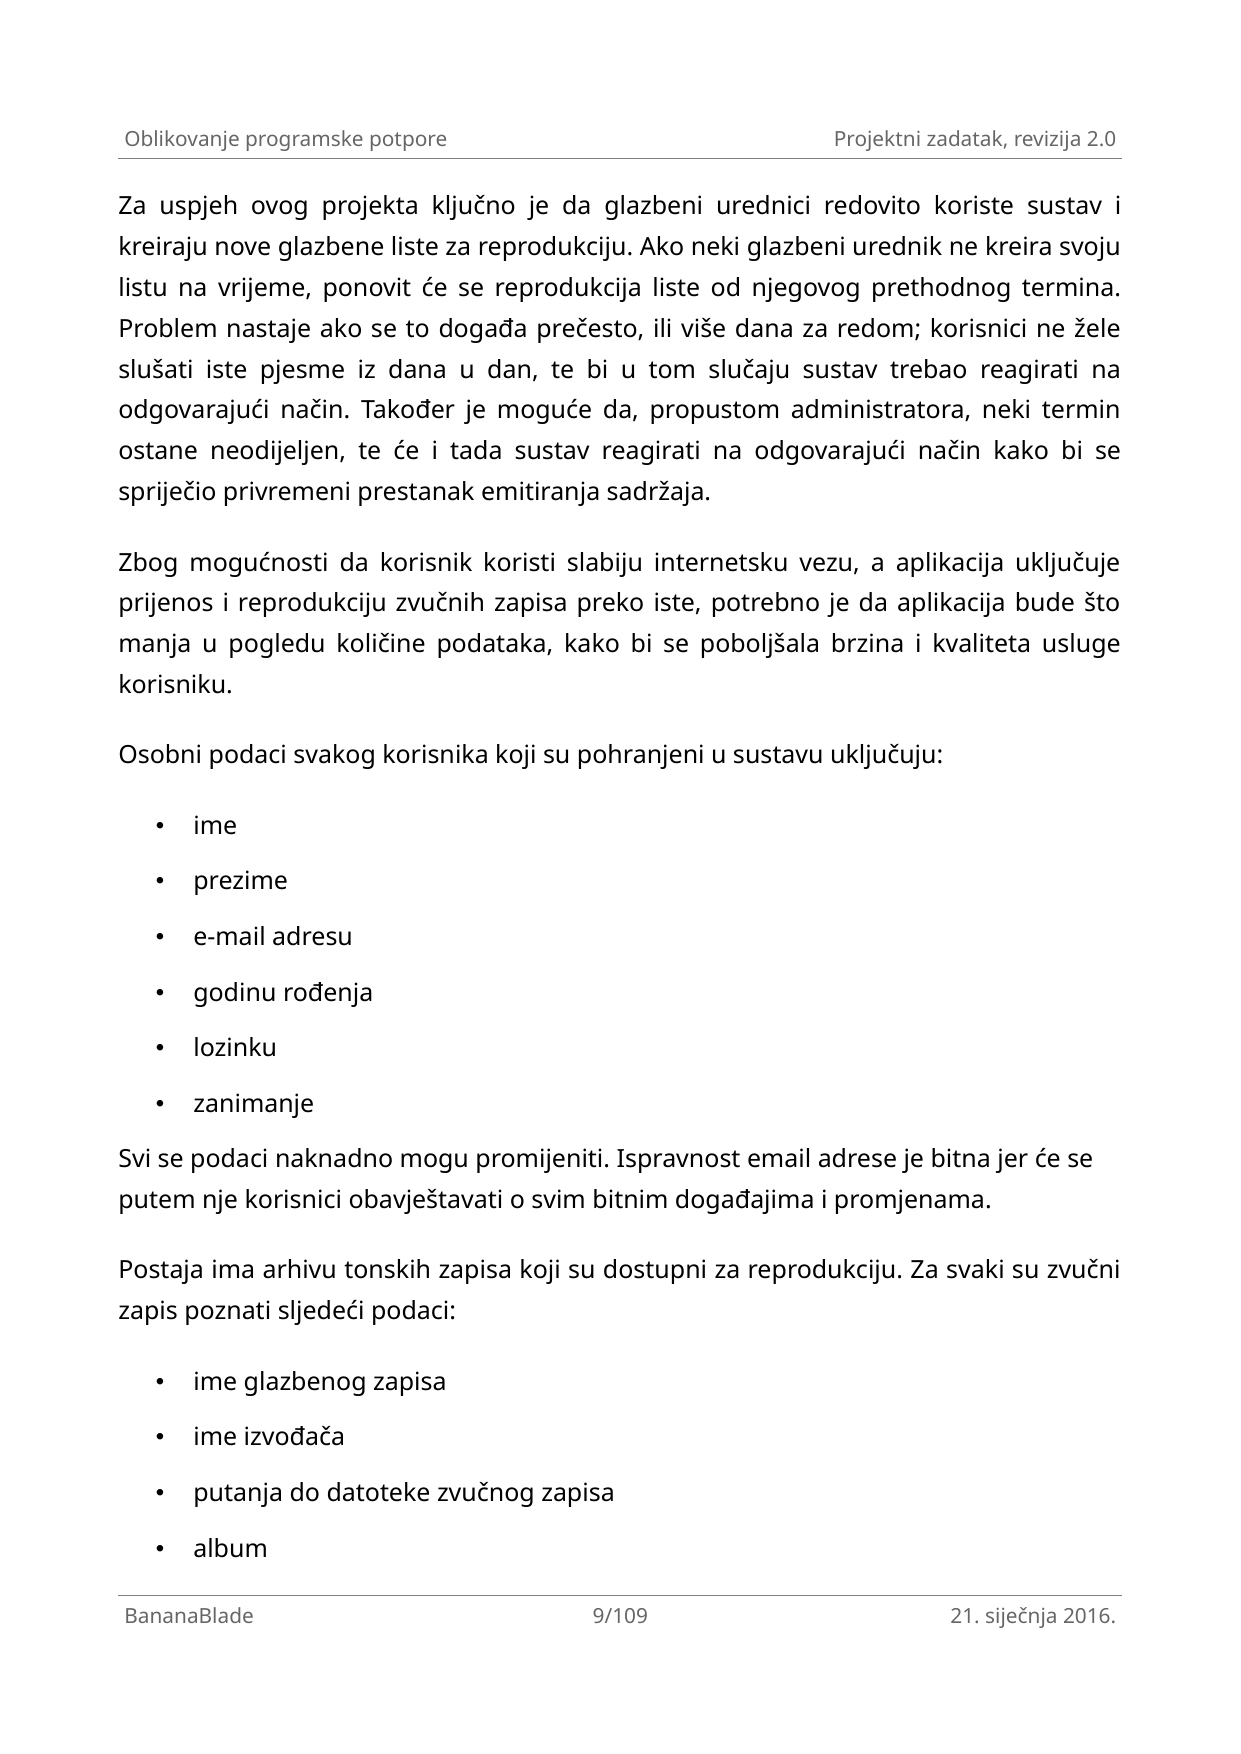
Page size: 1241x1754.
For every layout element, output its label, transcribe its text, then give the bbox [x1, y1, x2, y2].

text Za uspjeh ovog projekta ključno je da glazbeni urednici redovito koriste sustav i kreiraju nove glazbene liste za reprodukciju. Ako neki glazbeni urednik ne kreira svoju listu na vrijeme, ponovit će se reprodukcija liste od njegovog prethodnog termina. Problem nastaje ako se to događa prečesto, ili više dana za redom; korisnici ne žele slušati iste pjesme iz dana u dan, te bi u tom slučaju sustav trebao reagirati na odgovarajući način. Također je moguće da, propustom administratora, neki termin ostane neodijeljen, te će i tada sustav reagirati na odgovarajući način kako bi se spriječio privremeni prestanak emitiranja sadržaja. [118, 188, 1122, 508]
list ime glazbenog zapisa [156, 1363, 1122, 1397]
list ime [156, 807, 1122, 841]
text Postaja ima arhivu tonskih zapisa koji su dostupni za reprodukciju. Za svaki su zvučni zapis poznati sljedeći podaci: [118, 1252, 1122, 1327]
text Osobni podaci svakog korisnika koji su pohranjeni u sustavu uključuju: [118, 737, 1122, 771]
list godinu rođenja [156, 974, 1122, 1008]
list ime izvođača [156, 1419, 1122, 1453]
list e-mail adresu [156, 918, 1122, 953]
list zanimanje [156, 1085, 1122, 1119]
text Zbog mogućnosti da korisnik koristi slabiju internetsku vezu, a aplikacija uključuje prijenos i reprodukciju zvučnih zapisa preko iste, potrebno je da aplikacija bude što manja u pogledu količine podataka, kako bi se poboljšala brzina i kvaliteta usluge korisniku. [118, 544, 1122, 701]
text Svi se podaci naknadno mogu promijeniti. Ispravnost email adrese je bitna jer će se putem nje korisnici obavještavati o svim bitnim događajima i promjenama. [118, 1141, 1122, 1216]
list putanja do datoteke zvučnog zapisa [156, 1474, 1122, 1509]
list prezime [156, 863, 1122, 897]
list album [156, 1530, 1122, 1564]
list lozinku [156, 1030, 1122, 1064]
